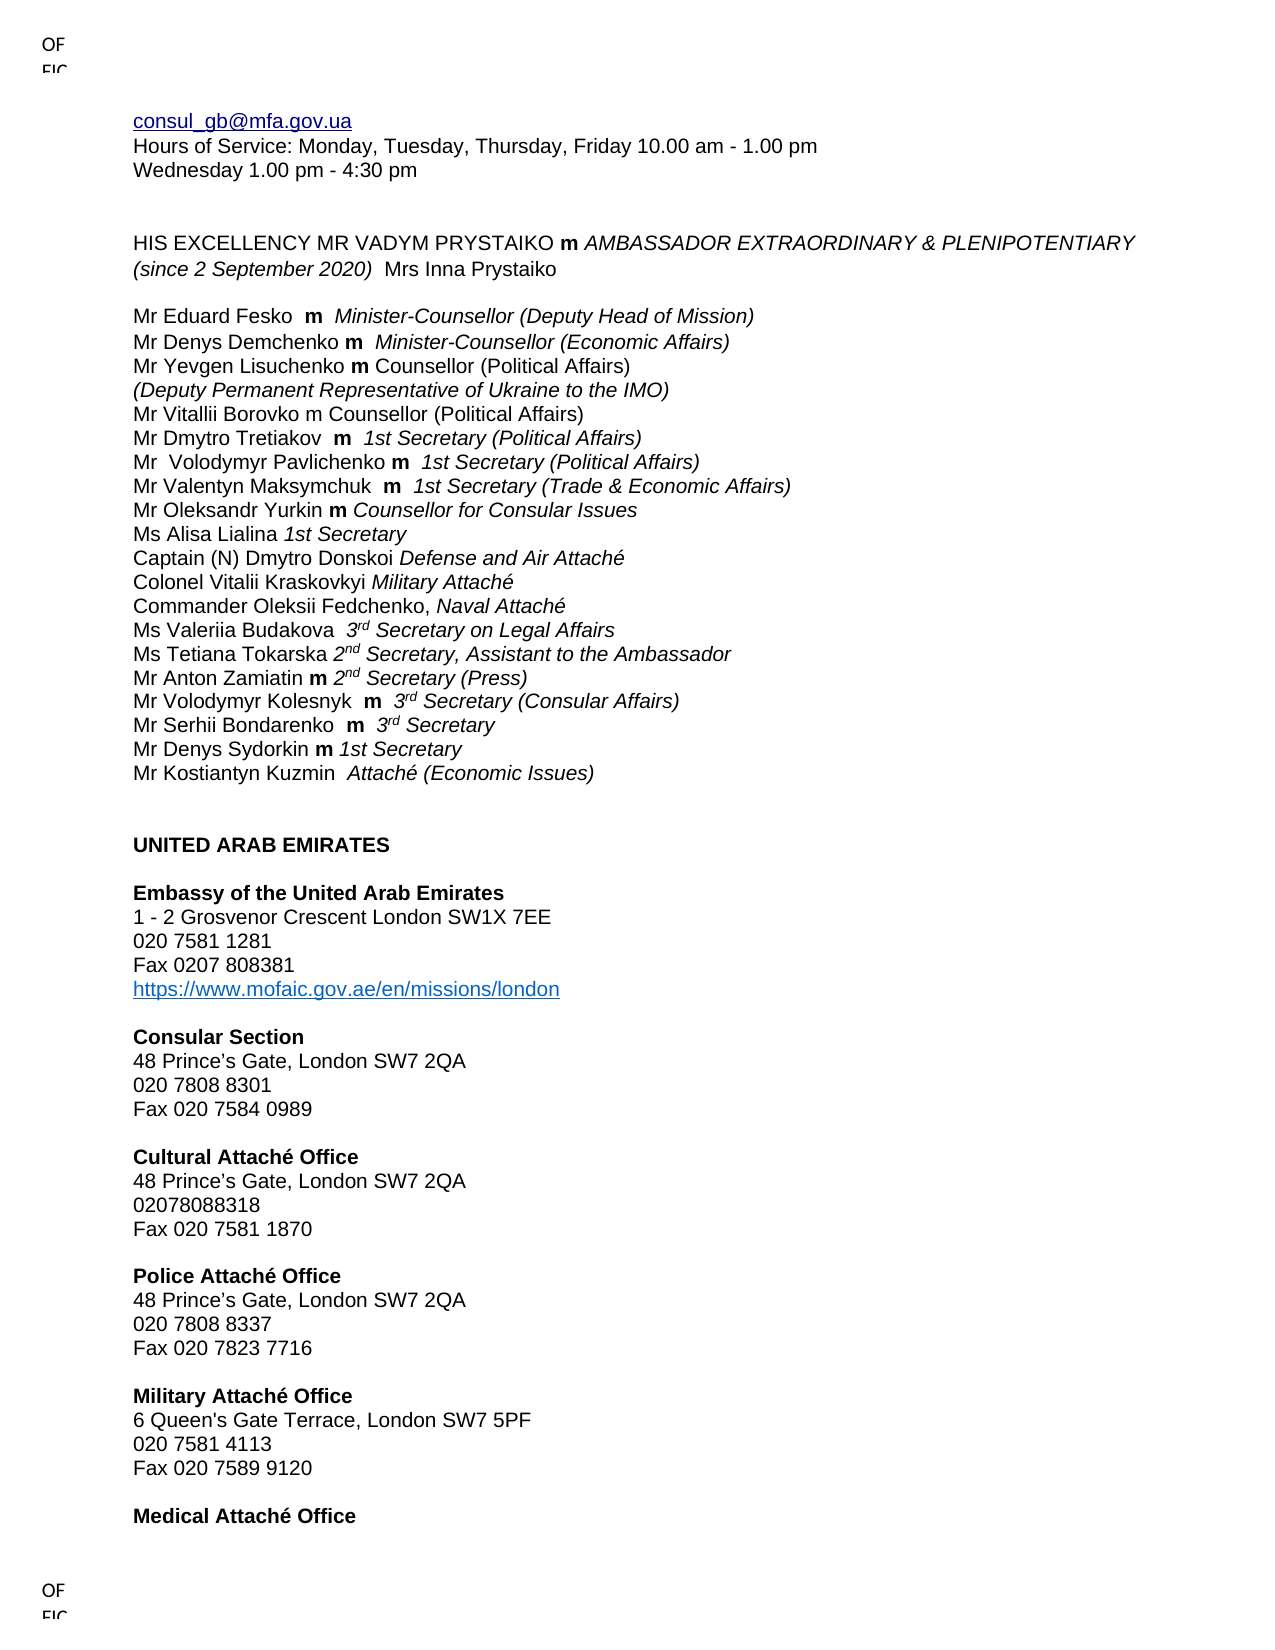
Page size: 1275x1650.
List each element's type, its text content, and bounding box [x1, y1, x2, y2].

text Military Attaché Office [133, 1384, 1181, 1408]
text 02078088318 [133, 1192, 1181, 1216]
text Mr Vitallii Borovko m Counsellor (Political Affairs) [133, 402, 1181, 426]
text (Deputy Permanent Representative of Ukraine to the IMO) [133, 378, 1181, 402]
text 020 7581 4113 [133, 1432, 1181, 1456]
text 6 Queen's Gate Terrace, London SW7 5PF [133, 1408, 1181, 1432]
text 48 Prince’s Gate, London SW7 2QA [133, 1288, 1181, 1312]
text Hours of Service: Monday, Tuesday, Thursday, Friday 10.00 am - 1.00 pm [133, 134, 1181, 158]
text HIS EXCELLENCY MR VADYM PRYSTAIKO m AMBASSADOR EXTRAORDINARY & PLENIPOTENTIARY [133, 231, 1181, 255]
text 020 7808 8301 [133, 1073, 1181, 1097]
text Wednesday 1.00 pm - 4:30 pm [133, 158, 1181, 182]
text Mr Denys Demchenko m Minister-Counsellor (Economic Affairs) [133, 330, 1181, 354]
text 48 Prince’s Gate, London SW7 2QA [133, 1168, 1181, 1192]
text (since 2 September 2020) Mrs Inna Prystaiko [133, 256, 1181, 280]
text 1 - 2 Grosvenor Crescent London SW1X 7EE [133, 905, 1181, 929]
text Mr Oleksandr Yurkin m Counsellor for Consular Issues [133, 498, 1181, 522]
text Mr Anton Zamiatin m 2nd Secretary (Press) [133, 665, 1181, 689]
text Cultural Attaché Office [133, 1144, 1181, 1168]
text Fax 020 7589 9120 [133, 1456, 1181, 1480]
text Commander Oleksii Fedchenko, Naval Attaché [133, 593, 1181, 617]
text consul_gb@mfa.gov.ua [133, 106, 1181, 134]
text Mr Volodymyr Pavlichenko m 1st Secretary (Political Affairs) [133, 450, 1181, 474]
text Police Attaché Office [133, 1264, 1181, 1288]
text Embassy of the United Arab Emirates [133, 881, 1181, 905]
text https://www.mofaic.gov.ae/en/missions/london [133, 977, 1181, 1001]
text Mr Dmytro Tretiakov m 1st Secretary (Political Affairs) [133, 426, 1181, 450]
text 020 7808 8337 [133, 1312, 1181, 1336]
text Ms Valeriia Budakova 3rd Secretary on Legal Affairs [133, 617, 1181, 641]
text Mr Serhii Bondarenko m 3rd Secretary [133, 713, 1181, 737]
text Captain (N) Dmytro Donskoi Defense and Air Attaché [133, 546, 1181, 569]
text 020 7581 1281 [133, 929, 1181, 953]
text Consular Section [133, 1025, 1181, 1049]
text Ms Alisa Lialina 1st Secretary [133, 522, 1181, 546]
text Mr Denys Sydorkin m 1st Secretary [133, 737, 1181, 761]
text Mr Yevgen Lisuchenko m Counsellor (Political Affairs) [133, 354, 1181, 378]
text Fax 0207 808381 [133, 953, 1181, 977]
text Fax 020 7823 7716 [133, 1336, 1181, 1360]
text Mr Eduard Fesko m Minister-Counsellor (Deputy Head of Mission) [133, 304, 1181, 328]
text Colonel Vitalii Kraskovkyi Military Attaché [133, 569, 1181, 593]
text Mr Kostiantyn Kuzmin Attaché (Economic Issues) [133, 761, 1181, 785]
text Mr Volodymyr Kolesnyk m 3rd Secretary (Consular Affairs) [133, 689, 1181, 713]
text Medical Attaché Office [133, 1504, 1181, 1528]
text Mr Valentyn Maksymchuk m 1st Secretary (Trade & Economic Affairs) [133, 474, 1181, 498]
text Fax 020 7581 1870 [133, 1216, 1181, 1240]
text 48 Prince’s Gate, London SW7 2QA [133, 1049, 1181, 1073]
text UNITED ARAB EMIRATES [133, 833, 1181, 857]
text Ms Tetiana Tokarska 2nd Secretary, Assistant to the Ambassador [133, 641, 1181, 665]
text Fax 020 7584 0989 [133, 1097, 1181, 1121]
